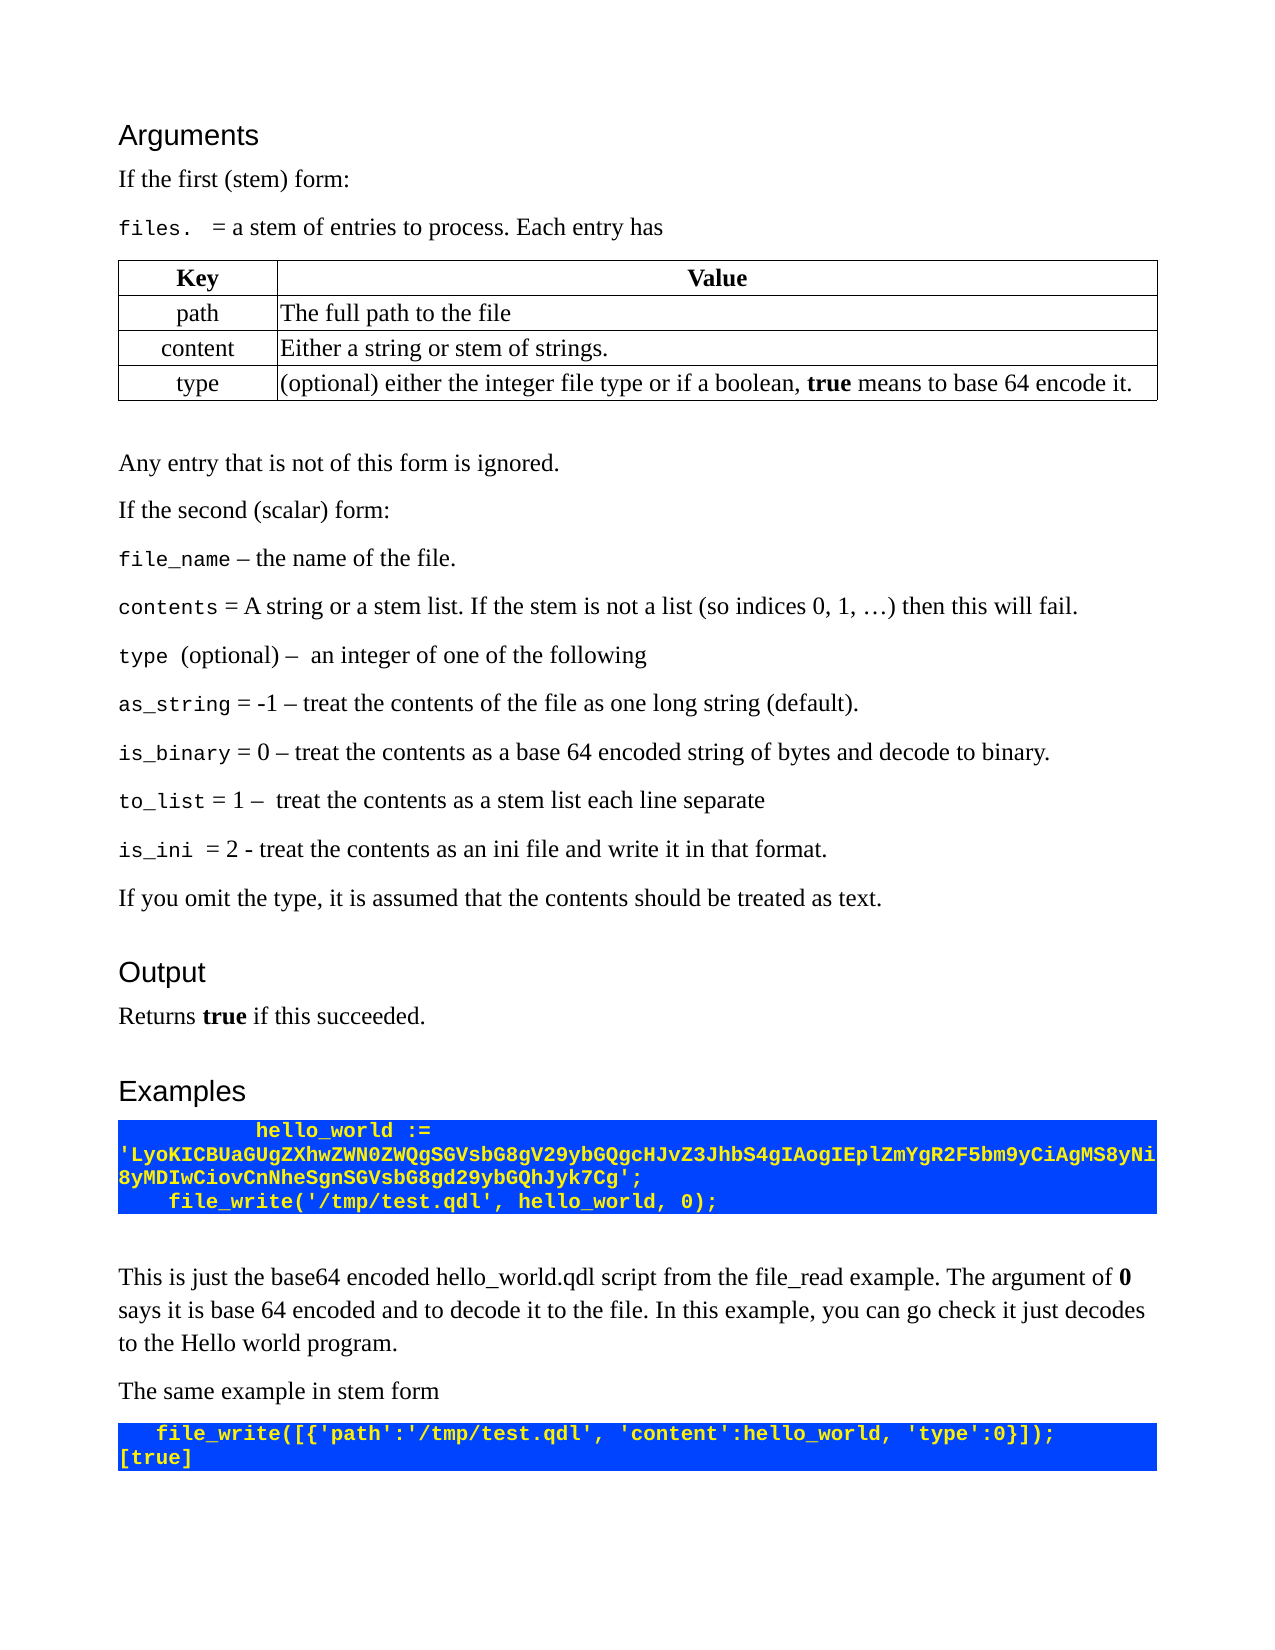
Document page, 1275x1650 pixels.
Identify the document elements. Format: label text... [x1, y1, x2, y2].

subtitle Examples [118, 1074, 1157, 1107]
text [true] [118, 1447, 1157, 1471]
table_cell path [119, 296, 277, 330]
text hello_world := 'LyoKICBUaGUgZXhwZWN0ZWQgSGVsbG8gV29ybGQgcHJvZ3JhbS4gIAogIEplZmYgR2F5bm9yCiAgMS8yNi8yMDIwCiovCnNheSgnSGVsbG8gd29ybGQhJyk7Cg'; [118, 1120, 1157, 1191]
table_header Key [119, 261, 277, 295]
text files. = a stem of entries to process. Each entry has [118, 212, 1157, 241]
text is_ini = 2 - treat the contents as an ini file and write it in that format. [118, 834, 1157, 864]
text type (optional) – an integer of one of the following [118, 640, 1157, 669]
table_header Value [278, 261, 1157, 295]
text file_name – the name of the file. [118, 543, 1157, 572]
table_cell Either a string or stem of strings. [278, 331, 1157, 365]
subtitle Output [118, 955, 1157, 989]
text file_write('/tmp/test.qdl', hello_world, 0); [118, 1191, 1157, 1214]
text to_list = 1 – treat the contents as a stem list each line separate [118, 786, 1157, 815]
text file_write([{'path':'/tmp/test.qdl', 'content':hello_world, 'type':0}]); [118, 1423, 1157, 1447]
text If the second (scalar) form: [118, 495, 1157, 524]
table_cell The full path to the file [278, 296, 1157, 330]
table_cell content [119, 331, 277, 365]
text contents = A string or a stem list. If the stem is not a list (so indices 0, 1, …) then this will fail. [118, 591, 1157, 621]
text Returns true if this succeeded. [118, 1001, 1157, 1030]
text as_string = -1 – treat the contents of the file as one long string (default). [118, 688, 1157, 718]
text Any entry that is not of this form is ignored. [118, 448, 1157, 476]
text If the first (stem) form: [118, 164, 1157, 193]
text This is just the base64 encoded hello_world.qdl script from the file_read example. The argument of 0 says it is base 64 encoded and to decode it to the file. In this example, you can go check it just decodes to the Hello world program. [118, 1262, 1157, 1357]
text The same example in stem form [118, 1376, 1157, 1404]
text is_binary = 0 – treat the contents as a base 64 encoded string of bytes and decode to binary. [118, 737, 1157, 767]
table_cell type [119, 366, 277, 400]
subtitle Arguments [118, 118, 1157, 152]
table_cell (optional) either the integer file type or if a boolean, true means to base 64 encode it. [278, 366, 1157, 400]
text If you omit the type, it is assumed that the contents should be treated as text. [118, 883, 1157, 911]
